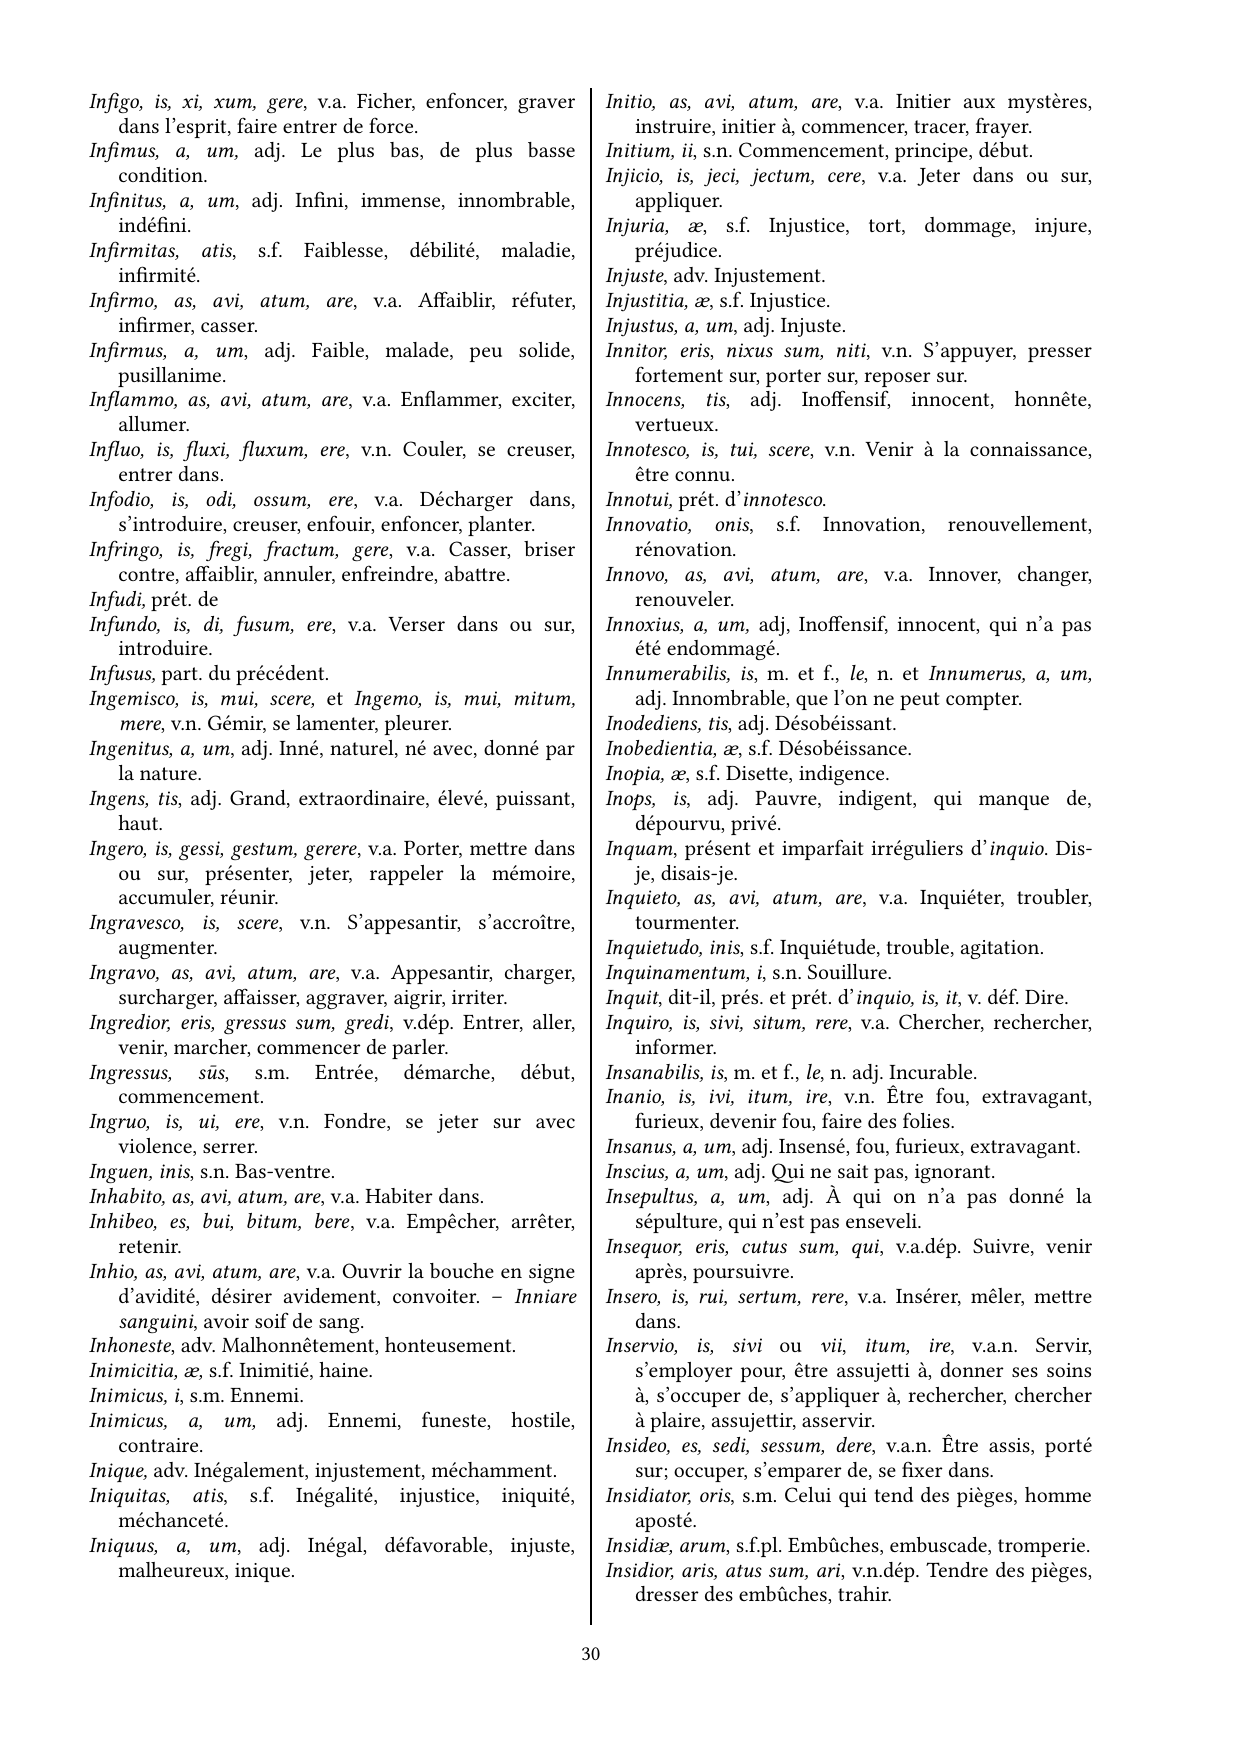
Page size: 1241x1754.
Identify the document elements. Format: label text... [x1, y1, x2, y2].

text Innovatio, onis, s.f. Innovation, renouvellement, rénovation. [605, 512, 1093, 562]
text Inhoneste, adv. Malhonnêtement, honteusement. [88, 1333, 576, 1358]
text Inops, is, adj. Pauvre, indigent, qui manque de, dépourvu, privé. [605, 786, 1093, 835]
text Inimicitia, æ, s.f. Inimitié, haine. [88, 1358, 576, 1383]
text Inique, adv. Inégalement, injustement, méchamment. [88, 1458, 576, 1483]
text Infirmitas, atis, s.f. Faiblesse, débilité, maladie, infirmité. [88, 238, 576, 288]
text Inhibeo, es, bui, bitum, bere, v.a. Empêcher, arrêter, retenir. [88, 1209, 576, 1259]
text Insero, is, rui, sertum, rere, v.a. Insérer, mêler, mettre dans. [605, 1283, 1093, 1333]
text Insanabilis, is, m. et f., le, n. adj. Incurable. [605, 1059, 1093, 1084]
text Injicio, is, jeci, jectum, cere, v.a. Jeter dans ou sur, appliquer. [605, 163, 1093, 213]
text Innotui, prét. d’innotesco. [605, 487, 1093, 512]
text Initio, as, avi, atum, are, v.a. Initier aux mystères, instruire, initier à, commencer, tracer, frayer. [605, 88, 1093, 138]
text Inhio, as, avi, atum, are, v.a. Ouvrir la bouche en signe d’avidité, désirer avidement, convoiter. – Inniare sanguini, avoir soif de sang. [88, 1259, 576, 1333]
text Injuria, æ, s.f. Injustice, tort, dommage, injure, préjudice. [605, 213, 1093, 263]
text Inguen, inis, s.n. Bas-ventre. [88, 1159, 576, 1184]
text Influo, is, fluxi, fluxum, ere, v.n. Couler, se creuser, entrer dans. [88, 437, 576, 487]
text Insidior, aris, atus sum, ari, v.n.dép. Tendre des pièges, dresser des embûches, trahir. [605, 1557, 1093, 1607]
text Inimicus, i, s.m. Ennemi. [88, 1383, 576, 1408]
text Infodio, is, odi, ossum, ere, v.a. Décharger dans, s’introduire, creuser, enfouir, enfoncer, planter. [88, 487, 576, 537]
text Infimus, a, um, adj. Le plus bas, de plus basse condition. [88, 138, 576, 188]
text Iniquitas, atis, s.f. Inégalité, injustice, iniquité, méchanceté. [88, 1483, 576, 1532]
text Inobedientia, æ, s.f. Désobéissance. [605, 736, 1093, 761]
text Inopia, æ, s.f. Disette, indigence. [605, 761, 1093, 786]
text Inodediens, tis, adj. Désobéissant. [605, 711, 1093, 736]
text Inflammo, as, avi, atum, are, v.a. Enflammer, exciter, allumer. [88, 387, 576, 437]
text Inquam, présent et imparfait irréguliers d’inquio. Dis-je, disais-je. [605, 835, 1093, 885]
text Inquiro, is, sivi, situm, rere, v.a. Chercher, rechercher, informer. [605, 1010, 1093, 1059]
text Insequor, eris, cutus sum, qui, v.a.dép. Suivre, venir après, poursuivre. [605, 1234, 1093, 1283]
text Ingenitus, a, um, adj. Inné, naturel, né avec, donné par la nature. [88, 736, 576, 786]
text Infundo, is, di, fusum, ere, v.a. Verser dans ou sur, introduire. [88, 611, 576, 661]
text Ingredior, eris, gressus sum, gredi, v.dép. Entrer, aller, venir, marcher, commencer de parler. [88, 1010, 576, 1059]
text Injustus, a, um, adj. Injuste. [605, 313, 1093, 337]
text Ingravo, as, avi, atum, are, v.a. Appesantir, charger, surcharger, affaisser, aggraver, aigrir, irriter. [88, 960, 576, 1010]
text Innumerabilis, is, m. et f., le, n. et Innumerus, a, um, adj. Innombrable, que l’on ne peut compter. [605, 661, 1093, 711]
text Ingemisco, is, mui, scere, et Ingemo, is, mui, mitum, mere, v.n. Gémir, se lamenter, pleurer. [88, 686, 576, 736]
text Inquinamentum, i, s.n. Souillure. [605, 960, 1093, 985]
text Innoxius, a, um, adj, Inoffensif, innocent, qui n’a pas été endommagé. [605, 611, 1093, 661]
text Insepultus, a, um, adj. À qui on n’a pas donné la sépulture, qui n’est pas enseveli. [605, 1184, 1093, 1234]
text Infirmo, as, avi, atum, are, v.a. Affaiblir, réfuter, infirmer, casser. [88, 288, 576, 337]
text Inhabito, as, avi, atum, are, v.a. Habiter dans. [88, 1184, 576, 1209]
text Ingressus, sūs, s.m. Entrée, démarche, début, commencement. [88, 1059, 576, 1109]
text Insidiæ, arum, s.f.pl. Embûches, embuscade, tromperie. [605, 1532, 1093, 1557]
text Innovo, as, avi, atum, are, v.a. Innover, changer, renouveler. [605, 562, 1093, 611]
text Insidiator, oris, s.m. Celui qui tend des pièges, homme aposté. [605, 1483, 1093, 1532]
text Infudi, prét. de [88, 586, 576, 611]
text Innocens, tis, adj. Inoffensif, innocent, honnête, vertueux. [605, 387, 1093, 437]
text Injuste, adv. Injustement. [605, 263, 1093, 288]
text Infigo, is, xi, xum, gere, v.a. Ficher, enfoncer, graver dans l’esprit, faire entrer de force. [88, 88, 576, 138]
text Ingens, tis, adj. Grand, extraordinaire, élevé, puissant, haut. [88, 786, 576, 835]
text Inanio, is, ivi, itum, ire, v.n. Être fou, extravagant, furieux, devenir fou, faire des folies. [605, 1084, 1093, 1134]
text Inquietudo, inis, s.f. Inquiétude, trouble, agitation. [605, 935, 1093, 960]
text Infusus, part. du précédent. [88, 661, 576, 686]
text Inquieto, as, avi, atum, are, v.a. Inquiéter, troubler, tourmenter. [605, 885, 1093, 935]
text Inscius, a, um, adj. Qui ne sait pas, ignorant. [605, 1159, 1093, 1184]
text Injustitia, æ, s.f. Injustice. [605, 288, 1093, 313]
text Ingravesco, is, scere, v.n. S’appesantir, s’accroître, augmenter. [88, 910, 576, 960]
text Ingero, is, gessi, gestum, gerere, v.a. Porter, mettre dans ou sur, présenter, jeter, rappeler la mémoire, accumuler, réunir. [88, 835, 576, 910]
text Initium, ii, s.n. Commencement, principe, début. [605, 138, 1093, 163]
text Iniquus, a, um, adj. Inégal, défavorable, injuste, malheureux, inique. [88, 1532, 576, 1582]
text Insanus, a, um, adj. Insensé, fou, furieux, extravagant. [605, 1134, 1093, 1159]
text Infirmus, a, um, adj. Faible, malade, peu solide, pusillanime. [88, 337, 576, 387]
text Inquit, dit-il, prés. et prét. d’inquio, is, it, v. déf. Dire. [605, 985, 1093, 1010]
text Ingruo, is, ui, ere, v.n. Fondre, se jeter sur avec violence, serrer. [88, 1109, 576, 1159]
text Innotesco, is, tui, scere, v.n. Venir à la connaissance, être connu. [605, 437, 1093, 487]
text Inservio, is, sivi ou vii, itum, ire, v.a.n. Servir, s’employer pour, être assujetti à, donner ses soins à, s’occuper de, s’appliquer à, rechercher, chercher à plaire, assujettir, asservir. [605, 1333, 1093, 1433]
text Inimicus, a, um, adj. Ennemi, funeste, hostile, contraire. [88, 1408, 576, 1458]
text Innitor, eris, nixus sum, niti, v.n. S’appuyer, presser fortement sur, porter sur, reposer sur. [605, 337, 1093, 387]
text Infringo, is, fregi, fractum, gere, v.a. Casser, briser contre, affaiblir, annuler, enfreindre, abattre. [88, 537, 576, 586]
text Infinitus, a, um, adj. Infini, immense, innombrable, indéfini. [88, 188, 576, 238]
text Insideo, es, sedi, sessum, dere, v.a.n. Être assis, porté sur; occuper, s’emparer de, se fixer dans. [605, 1433, 1093, 1483]
